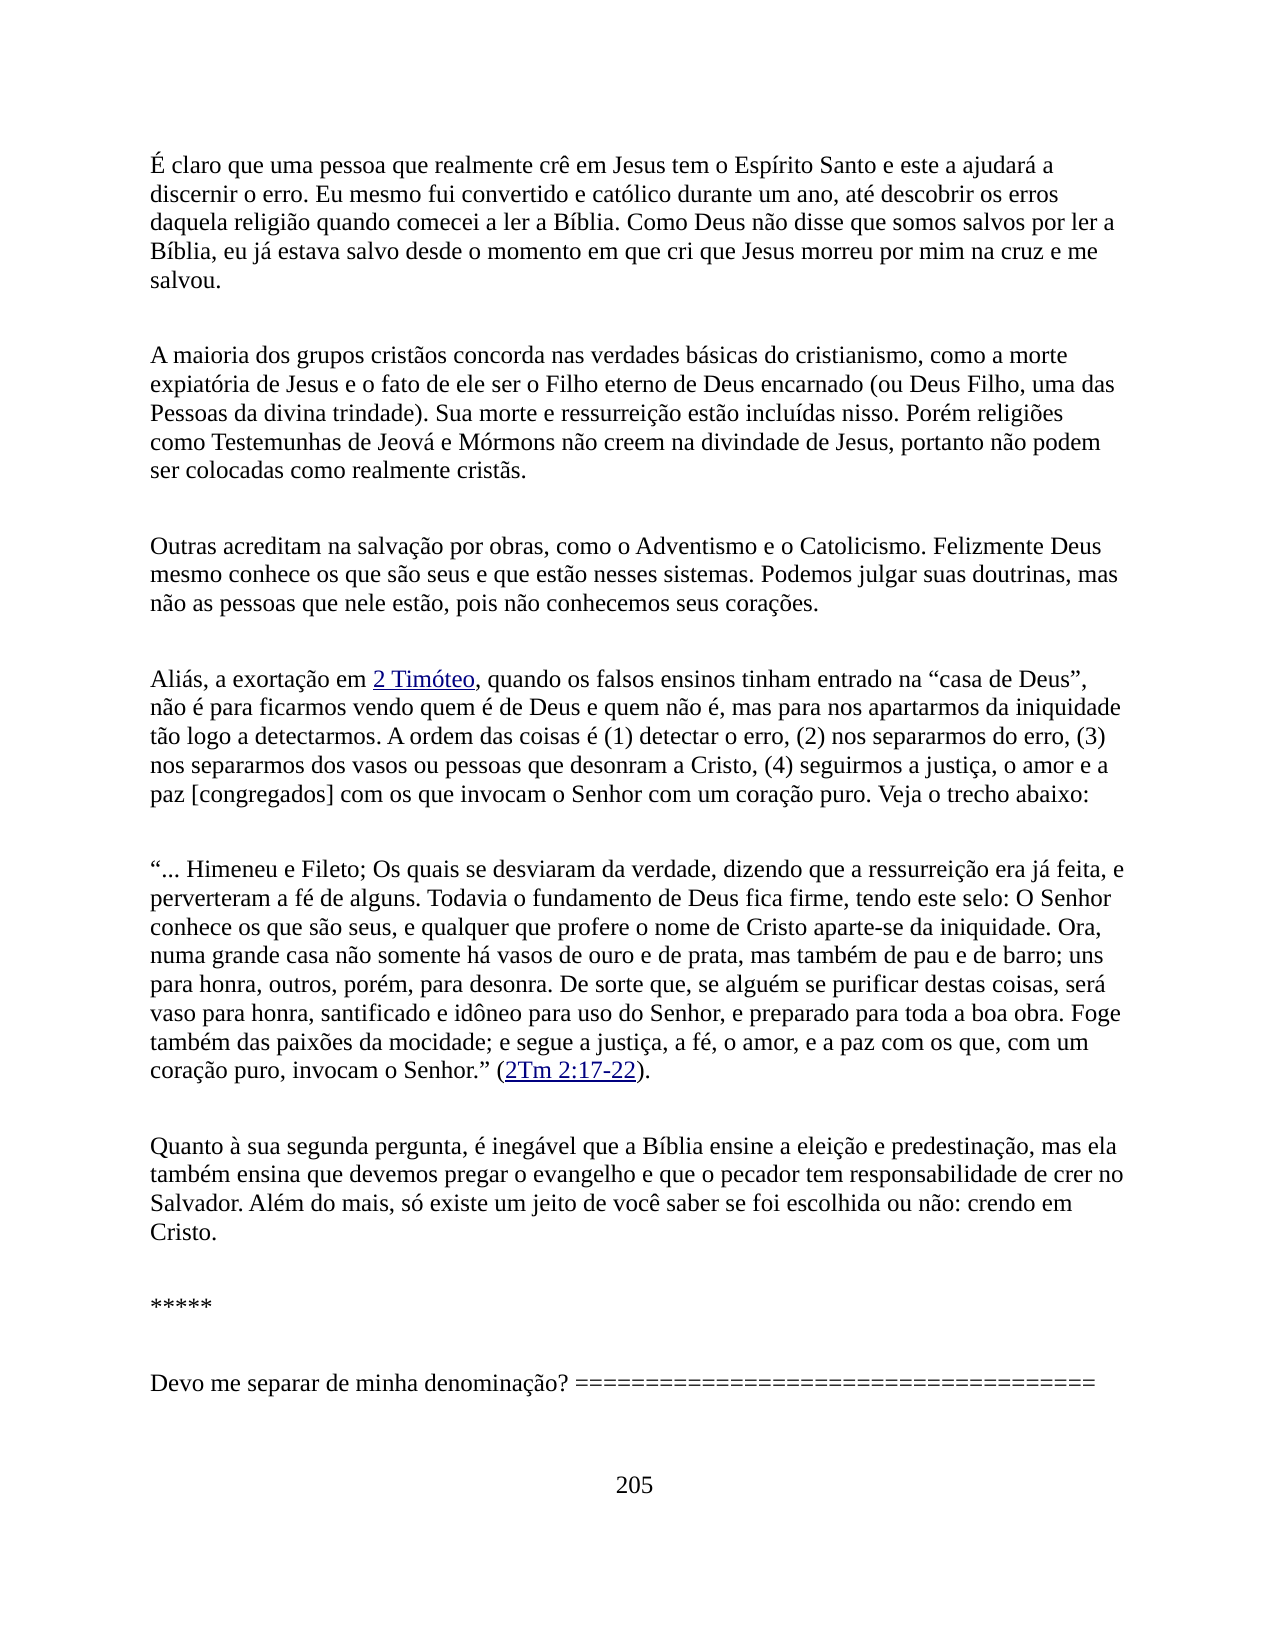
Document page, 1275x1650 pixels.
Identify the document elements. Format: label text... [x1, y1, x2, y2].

text Devo me separar de minha denominação? ===================================== [150, 1339, 1125, 1397]
text A maioria dos grupos cristãos concorda nas verdades básicas do cristianismo, como a morte expiatória de Jesus e o fato de ele ser o Filho eterno de Deus encarnado (ou Deus Filho, uma das Pessoas da divina trindade). Sua morte e ressurreição estão incluídas nisso. Porém religiões como Testemunhas de Jeová e Mórmons não creem na divindade de Jesus, portanto não podem ser colocadas como realmente cristãs. [150, 312, 1125, 484]
text “... Himeneu e Fileto; Os quais se desviaram da verdade, dizendo que a ressurreição era já feita, e perverteram a fé de alguns. Todavia o fundamento de Deus fica firme, tendo este selo: O Senhor conhece os que são seus, e qualquer que profere o nome de Cristo aparte-se da iniquidade. Ora, numa grande casa não somente há vasos de ouro e de prata, mas também de pau e de barro; uns para honra, outros, porém, para desonra. De sorte que, se alguém se purificar destas coisas, será vaso para honra, santificado e idôneo para uso do Senhor, e preparado para toda a boa obra. Foge também das paixões da mocidade; e segue a justiça, a fé, o amor, e a paz com os que, com um coração puro, invocam o Senhor.” (2Tm 2:17-22). [150, 825, 1125, 1084]
text ***** [150, 1264, 1125, 1321]
text Outras acreditam na salvação por obras, como o Adventismo e o Catolicismo. Felizmente Deus mesmo conhece os que são seus e que estão nesses sistemas. Podemos julgar suas doutrinas, mas não as pessoas que nele estão, pois não conhecemos seus corações. [150, 502, 1125, 617]
text Quanto à sua segunda pergunta, é inegável que a Bíblia ensine a eleição e predestinação, mas ela também ensina que devemos pregar o evangelho e que o pecador tem responsabilidade de crer no Salvador. Além do mais, só existe um jeito de você saber se foi escolhida ou não: crendo em Cristo. [150, 1102, 1125, 1246]
text É claro que uma pessoa que realmente crê em Jesus tem o Espírito Santo e este a ajudará a discernir o erro. Eu mesmo fui convertido e católico durante um ano, até descobrir os erros daquela religião quando comecei a ler a Bíblia. Como Deus não disse que somos salvos por ler a Bíblia, eu já estava salvo desde o momento em que cri que Jesus morreu por mim na cruz e me salvou. [150, 150, 1125, 294]
text Aliás, a exortação em 2 Timóteo, quando os falsos ensinos tinham entrado na “casa de Deus”, não é para ficarmos vendo quem é de Deus e quem não é, mas para nos apartarmos da iniquidade tão logo a detectarmos. A ordem das coisas é (1) detectar o erro, (2) nos separarmos do erro, (3) nos separarmos dos vasos ou pessoas que desonram a Cristo, (4) seguirmos a justiça, o amor e a paz [congregados] com os que invocam o Senhor com um coração puro. Veja o trecho abaixo: [150, 635, 1125, 807]
